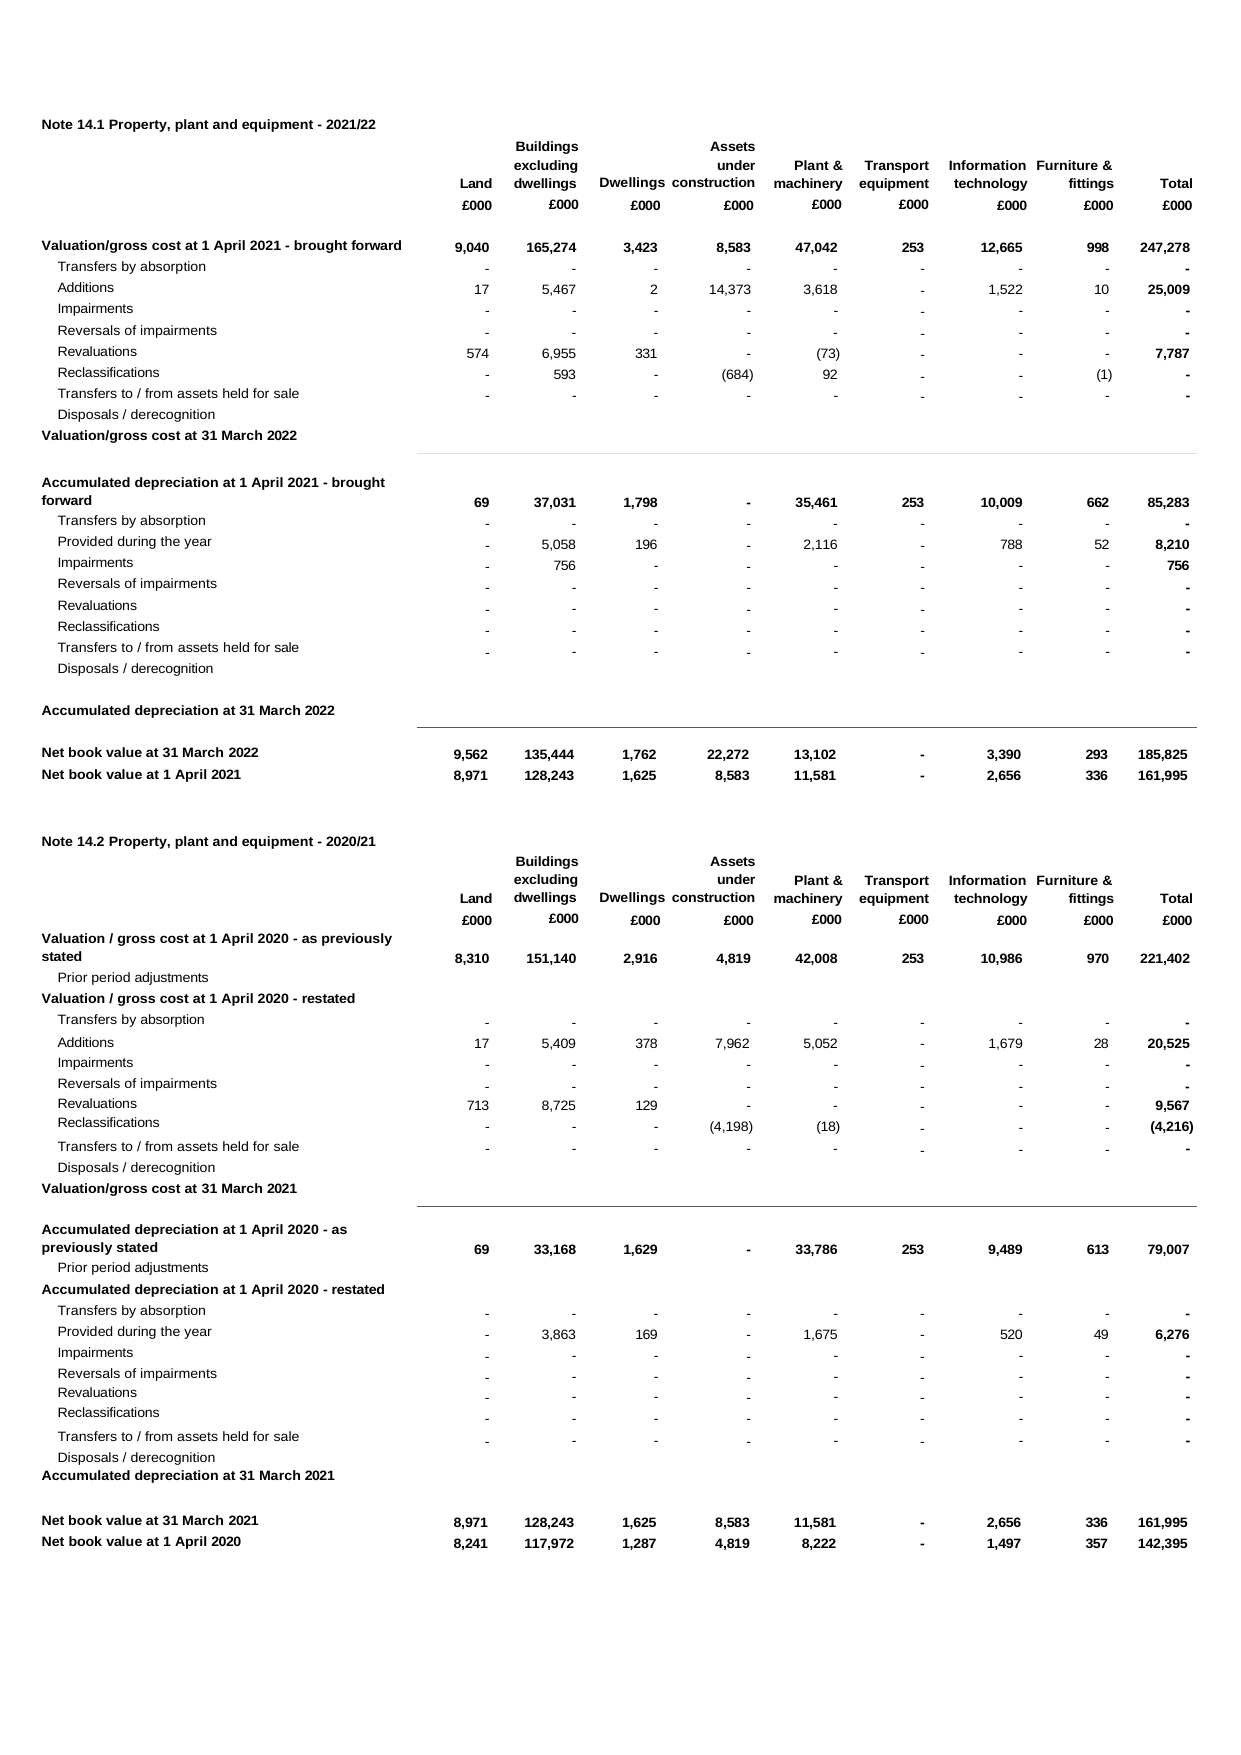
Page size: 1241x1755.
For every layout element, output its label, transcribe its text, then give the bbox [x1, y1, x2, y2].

text Valuation / gross cost at 1 April 2020 - as previously stated [41, 931, 397, 964]
text - [620, 622, 658, 638]
text 593 [522, 367, 576, 382]
text - [984, 1142, 1023, 1158]
text - [977, 346, 1023, 362]
text Transfers by absorption Additions [57, 259, 237, 296]
text 92 [792, 367, 838, 382]
text 253 [898, 494, 925, 510]
text - [977, 601, 1023, 616]
text 1,625 [622, 768, 660, 783]
text - 52 [1093, 516, 1110, 552]
text - [920, 746, 926, 762]
text 2,916 [620, 951, 658, 966]
text 33,786 [792, 1241, 838, 1257]
text 161,995 [1138, 1514, 1192, 1530]
text - [898, 347, 925, 362]
text Information Furniture & [948, 158, 1116, 173]
text - [898, 325, 925, 341]
text - [1136, 303, 1190, 319]
text - 520 [999, 1306, 1023, 1342]
text technology [949, 891, 1028, 906]
text - [799, 1410, 838, 1426]
text Impairments [57, 301, 408, 317]
text - [984, 1119, 1023, 1135]
text - [484, 1390, 491, 1405]
text - [984, 1098, 1023, 1114]
text 8,583 [715, 1514, 753, 1530]
text £000 [1162, 912, 1196, 928]
text Assets under [709, 139, 756, 173]
text - [746, 1370, 753, 1385]
text - [746, 1306, 753, 1321]
text 336 [1085, 768, 1111, 783]
text Net book value at 31 March 2022 [41, 745, 264, 760]
text £000 [723, 198, 757, 213]
text 756 [530, 558, 576, 573]
text - [1144, 1141, 1190, 1157]
text - [746, 1141, 757, 1157]
text - [898, 368, 925, 384]
text - [997, 1369, 1023, 1384]
text - [1083, 644, 1110, 659]
text Transfers by absorption [57, 1012, 397, 1027]
text 1,287 [622, 1536, 660, 1551]
text 4,819 [713, 951, 751, 966]
text - [471, 623, 489, 639]
text - [451, 367, 489, 382]
text - [920, 1327, 926, 1342]
text Transfers to / from assets held for sale Disposals / derecognition [57, 1428, 358, 1465]
text technology [949, 176, 1028, 192]
text - [746, 494, 753, 510]
text Additions Impairments [57, 1035, 188, 1070]
text Transfers by absorption Provided during the year Impairments [57, 513, 237, 571]
text 998 [1083, 239, 1109, 255]
text - 169 [634, 1306, 658, 1342]
text - [538, 1348, 576, 1363]
text £000 [769, 197, 842, 212]
text - [920, 768, 926, 783]
text - [746, 1241, 753, 1257]
text - [1144, 579, 1190, 595]
text - [1152, 1369, 1190, 1384]
text - [746, 1078, 757, 1094]
text - [620, 367, 658, 382]
text - 3,618 [802, 261, 838, 298]
text - [920, 1411, 926, 1427]
text Reversals of impairments Revaluations Reclassifications [57, 1366, 237, 1420]
text - [484, 1370, 491, 1385]
text - [1105, 1057, 1112, 1072]
text - [1105, 388, 1115, 403]
text 47,042 [792, 239, 838, 255]
text - [792, 601, 838, 616]
text - [746, 644, 753, 660]
text - [1136, 388, 1190, 403]
text £000 [548, 196, 583, 212]
text - (18) [816, 1098, 844, 1135]
text Buildings excluding dwellings [514, 139, 581, 191]
text - [620, 601, 658, 616]
text - [1152, 1348, 1190, 1363]
text - [463, 1141, 489, 1157]
text - (1) [1096, 346, 1114, 383]
text - [1105, 1119, 1112, 1135]
text - [746, 388, 757, 403]
text - [799, 1348, 838, 1363]
text - [997, 1348, 1023, 1363]
text 2,656 [987, 1514, 1024, 1530]
text 9,040 [451, 239, 489, 255]
text (4,216) [1144, 1119, 1194, 1134]
text - [1105, 1098, 1112, 1114]
text - [1144, 601, 1190, 616]
text 11,581 [794, 768, 839, 783]
text - [746, 1327, 753, 1342]
text Plant & machinery [771, 158, 843, 191]
text - 196 [634, 516, 658, 552]
text - 28 [1093, 1015, 1111, 1051]
text - [620, 644, 658, 659]
text - [1105, 1078, 1112, 1094]
text - 129 [634, 1078, 658, 1113]
text - [833, 1141, 844, 1157]
text - [632, 1119, 658, 1134]
text - [898, 389, 925, 405]
text 8,971 [453, 1514, 491, 1530]
text 135,444 [524, 746, 578, 762]
text - [920, 1434, 926, 1449]
text - 5,467 [540, 261, 576, 298]
text £000 [1064, 197, 1114, 213]
text - 1,679 [987, 1015, 1023, 1051]
text 4,819 [715, 1536, 753, 1551]
text - [1083, 303, 1109, 319]
text - [799, 1369, 838, 1384]
text Reversals of impairments Revaluations Reclassifications [57, 576, 237, 634]
text 161,995 [1138, 768, 1192, 783]
text - [920, 1390, 926, 1405]
text Valuation / gross cost at 1 April 2020 - restated [41, 991, 397, 1006]
text £000 [723, 912, 757, 928]
text 79,007 [1144, 1241, 1190, 1257]
text 221,402 [1136, 951, 1190, 966]
text £000 [548, 911, 583, 927]
text Transfers to / from assets held for sale Disposals / derecognition [57, 1139, 358, 1175]
text - [997, 1410, 1023, 1426]
text 42,008 [792, 951, 838, 966]
text £000 [949, 197, 1027, 213]
text Note 14.2 Property, plant and equipment - 2020/21 [41, 834, 382, 849]
text - [977, 324, 1023, 340]
text - [746, 1390, 753, 1405]
text - [530, 644, 576, 659]
text Reversals of impairments Revaluations Reclassifications [57, 323, 237, 380]
text - [620, 558, 658, 573]
text 247,278 [1136, 239, 1190, 255]
text - [705, 303, 751, 319]
text - [471, 537, 489, 553]
text £000 [630, 912, 664, 928]
text - [746, 1411, 753, 1427]
text - [471, 516, 489, 531]
text - [898, 516, 925, 531]
text - 1,522 [987, 261, 1023, 298]
text - 331 [634, 324, 658, 361]
text - 17 [473, 1015, 489, 1051]
text Valuation/gross cost at 31 March 2022 [41, 428, 408, 443]
text - [746, 602, 753, 617]
text 9,562 [453, 746, 491, 762]
text 37,031 [530, 494, 576, 510]
text - 5,409 [540, 1015, 576, 1051]
text Total [1160, 891, 1196, 906]
text - 3,863 [540, 1306, 576, 1342]
text - [1083, 622, 1110, 638]
text - [792, 303, 838, 319]
text fittings [1064, 891, 1114, 906]
text - [1136, 367, 1190, 382]
text - [746, 623, 753, 639]
text - [799, 1433, 838, 1448]
text - [997, 1389, 1023, 1404]
text 756 [1144, 558, 1190, 573]
text - [620, 388, 658, 403]
text - [977, 622, 1023, 638]
text - [471, 559, 489, 574]
text - (73) [816, 324, 842, 361]
text - [484, 1411, 491, 1427]
text £000 [1064, 912, 1114, 928]
text 69 [471, 1241, 489, 1257]
text Valuation/gross cost at 31 March 2021 [41, 1181, 397, 1197]
text - 6,955 [540, 324, 576, 361]
text Land [459, 176, 496, 192]
text - 574 [465, 324, 489, 361]
text 151,140 [522, 951, 576, 966]
text - [920, 1536, 926, 1551]
text - [792, 622, 838, 638]
text - [792, 558, 838, 573]
text - [898, 537, 925, 553]
text fittings [1064, 176, 1114, 192]
text £000 [462, 197, 496, 213]
text - [920, 1015, 926, 1030]
text £000 [462, 912, 496, 928]
text 33,168 [530, 1241, 576, 1257]
text - [746, 559, 753, 574]
text - [1105, 1142, 1112, 1158]
text - [471, 580, 489, 596]
text - [632, 1389, 658, 1404]
text - 8,725 [540, 1078, 576, 1113]
text - [538, 1389, 576, 1404]
text 1,629 [620, 1241, 658, 1257]
text 128,243 [524, 1514, 578, 1530]
text 8,222 [802, 1536, 839, 1551]
text Buildings excluding dwellings [514, 854, 581, 906]
text 253 [898, 1241, 925, 1257]
text - [632, 1369, 658, 1384]
text Transfers to / from assets held for sale [57, 639, 389, 655]
text - [1105, 1410, 1112, 1426]
text - 1,675 [802, 1306, 838, 1342]
text - 9,567 [1154, 1078, 1190, 1113]
text - 7,962 [715, 1015, 752, 1051]
text - [898, 602, 925, 617]
text - 20,525 [1146, 1015, 1190, 1051]
text 357 [1085, 1536, 1111, 1551]
text - 2 [650, 261, 658, 298]
text 69 [471, 494, 489, 510]
text - [451, 303, 489, 319]
text - [538, 1410, 576, 1426]
text - [898, 644, 925, 660]
text - [1105, 1369, 1112, 1384]
text 11,581 [794, 1514, 839, 1530]
text Note 14.1 Property, plant and equipment - 2021/22 [41, 117, 382, 132]
text 253 [898, 951, 925, 966]
text - 713 [465, 1078, 489, 1113]
text - 788 [999, 516, 1023, 552]
text 185,825 [1138, 746, 1192, 762]
text - [920, 1036, 926, 1052]
text - 378 [634, 1015, 658, 1051]
text - 14,373 [707, 261, 751, 298]
text £000 [630, 198, 664, 213]
text Accumulated depreciation at 1 April 2020 - as previously stated [41, 1221, 391, 1255]
text 8,310 [451, 951, 489, 966]
text - [1105, 1348, 1112, 1363]
text - [898, 559, 925, 574]
text - [484, 1434, 491, 1449]
text - [977, 388, 1023, 404]
text Accumulated depreciation at 31 March 2022 [41, 702, 341, 718]
text - 17 [473, 261, 489, 298]
text 128,243 [524, 768, 578, 783]
text 8,583 [715, 768, 753, 783]
text - [632, 1410, 658, 1426]
text - [898, 304, 925, 319]
text - [484, 1327, 491, 1342]
text - (684) [721, 346, 756, 383]
text - [1083, 601, 1110, 616]
text 1,798 [620, 494, 658, 510]
text Prior period adjustments [57, 1260, 391, 1276]
text - [920, 1348, 926, 1364]
text - [920, 1079, 926, 1094]
text Reversals of impairments Revaluations Reclassifications [57, 1076, 237, 1131]
text - [997, 1433, 1023, 1448]
text - 25,009 [1146, 261, 1190, 298]
text Total [1160, 176, 1196, 192]
text - [620, 579, 658, 595]
text 12,665 [977, 239, 1023, 255]
text - [530, 601, 576, 616]
text - [746, 1434, 753, 1449]
text Transfers to / from assets held for sale Disposals / derecognition [57, 386, 358, 422]
text - 49 [1093, 1306, 1111, 1342]
text Net book value at 1 April 2020 [41, 1534, 264, 1550]
text Transport equipment [856, 872, 929, 906]
text - [984, 1078, 1023, 1094]
text - 2,116 [802, 516, 838, 552]
text 8,971 [453, 768, 491, 783]
text 662 [1083, 494, 1110, 510]
text Net book value at 31 March 2021 [41, 1513, 264, 1528]
text - [799, 1389, 838, 1404]
text - [538, 1369, 576, 1384]
text Prior period adjustments [57, 969, 397, 985]
text 142,395 [1138, 1536, 1192, 1551]
text - 10 [1093, 261, 1109, 298]
text - 7,787 [1154, 324, 1190, 361]
text - [1083, 579, 1110, 595]
text - [746, 1348, 753, 1364]
text - [977, 644, 1023, 659]
text £000 [769, 912, 842, 927]
text Land [459, 891, 496, 906]
text Disposals / derecognition [57, 661, 389, 676]
text 117,972 [524, 1536, 578, 1551]
text - [984, 1057, 1023, 1072]
text 10,009 [977, 494, 1023, 510]
text - [977, 303, 1023, 319]
text - [898, 623, 925, 639]
text 1,762 [622, 746, 660, 762]
text 2,656 [987, 768, 1024, 783]
text - [920, 1099, 926, 1114]
text Dwellings construction [593, 175, 755, 191]
text 293 [1085, 746, 1111, 762]
text - [705, 324, 751, 340]
text - [484, 1306, 491, 1321]
text - [799, 1078, 838, 1094]
text 22,272 [707, 746, 753, 762]
text 970 [1083, 951, 1110, 966]
text - [484, 1348, 491, 1364]
text - [1144, 644, 1190, 659]
text 1,497 [987, 1536, 1024, 1551]
text Plant & machinery [771, 872, 843, 906]
text - [920, 1370, 926, 1385]
text - [530, 622, 576, 638]
text 3,423 [620, 239, 658, 255]
text - [920, 1306, 926, 1321]
text 13,102 [794, 746, 839, 762]
text - [898, 282, 925, 298]
text - [746, 537, 753, 553]
text - 5,058 [540, 516, 576, 552]
text Transport equipment [856, 158, 929, 191]
text 35,461 [792, 494, 838, 510]
text - [530, 579, 576, 595]
text - [451, 388, 489, 403]
text - [471, 602, 489, 617]
text - [920, 1057, 926, 1073]
text 165,274 [522, 239, 576, 255]
text - [792, 644, 838, 659]
text - 5,052 [802, 1015, 838, 1051]
text 1,625 [622, 1514, 660, 1530]
text - [471, 644, 489, 660]
text - [792, 388, 838, 403]
text Accumulated depreciation at 31 March 2021 [41, 1470, 391, 1483]
text - [632, 1057, 658, 1072]
text 8,241 [453, 1536, 491, 1551]
text - [977, 579, 1023, 595]
text - [538, 1433, 576, 1448]
text 253 [898, 239, 925, 255]
text - [1152, 1410, 1190, 1426]
text - [1083, 558, 1110, 573]
text - [463, 1119, 489, 1134]
text - [1083, 324, 1109, 340]
text - [898, 261, 925, 277]
text - 6,276 [1154, 1306, 1190, 1342]
text Net book value at 1 April 2021 [41, 766, 264, 782]
text Accumulated depreciation at 1 April 2021 - brought forward [41, 474, 389, 508]
text Valuation/gross cost at 1 April 2021 - brought forward [41, 238, 408, 254]
text - (4,198) [709, 1098, 757, 1135]
text £000 [1162, 197, 1196, 213]
text - [522, 303, 576, 319]
text - [538, 1057, 576, 1072]
text 8,583 [705, 239, 751, 255]
text £000 [854, 912, 929, 927]
text - [799, 1057, 838, 1072]
text - [898, 580, 925, 596]
text Transfers by absorption Provided during the year Impairments [57, 1303, 237, 1360]
text - [1152, 1389, 1190, 1404]
text - [920, 1514, 926, 1530]
text - [977, 367, 1023, 383]
text - [1144, 1057, 1190, 1072]
text 336 [1085, 1514, 1111, 1530]
text Dwellings construction [593, 890, 755, 906]
text - [538, 1119, 576, 1134]
text Information Furniture & [948, 872, 1116, 888]
text - [538, 1141, 576, 1157]
text 613 [1083, 1241, 1110, 1257]
text 3,390 [987, 746, 1024, 762]
text - [792, 579, 838, 595]
text - [632, 1348, 658, 1363]
text - [920, 1143, 926, 1158]
text £000 [854, 197, 929, 212]
text - [1152, 1433, 1190, 1448]
text - [463, 1057, 489, 1072]
text - [746, 516, 753, 531]
text - [620, 303, 658, 319]
text - [746, 580, 753, 596]
text - [977, 558, 1023, 573]
text £000 [949, 912, 1027, 928]
text Assets under [709, 854, 756, 888]
text - 8,210 [1154, 516, 1190, 552]
text Accumulated depreciation at 1 April 2020 - restated [41, 1282, 391, 1297]
text - [1105, 1433, 1112, 1448]
text - [522, 388, 576, 403]
text 85,283 [1144, 494, 1190, 510]
text 10,986 [977, 951, 1023, 966]
text - [1144, 622, 1190, 638]
text - [920, 1120, 926, 1136]
text - [632, 1141, 658, 1157]
text - [1105, 1389, 1112, 1404]
text 9,489 [984, 1241, 1023, 1257]
text - [632, 1433, 658, 1448]
text - [746, 1057, 757, 1072]
